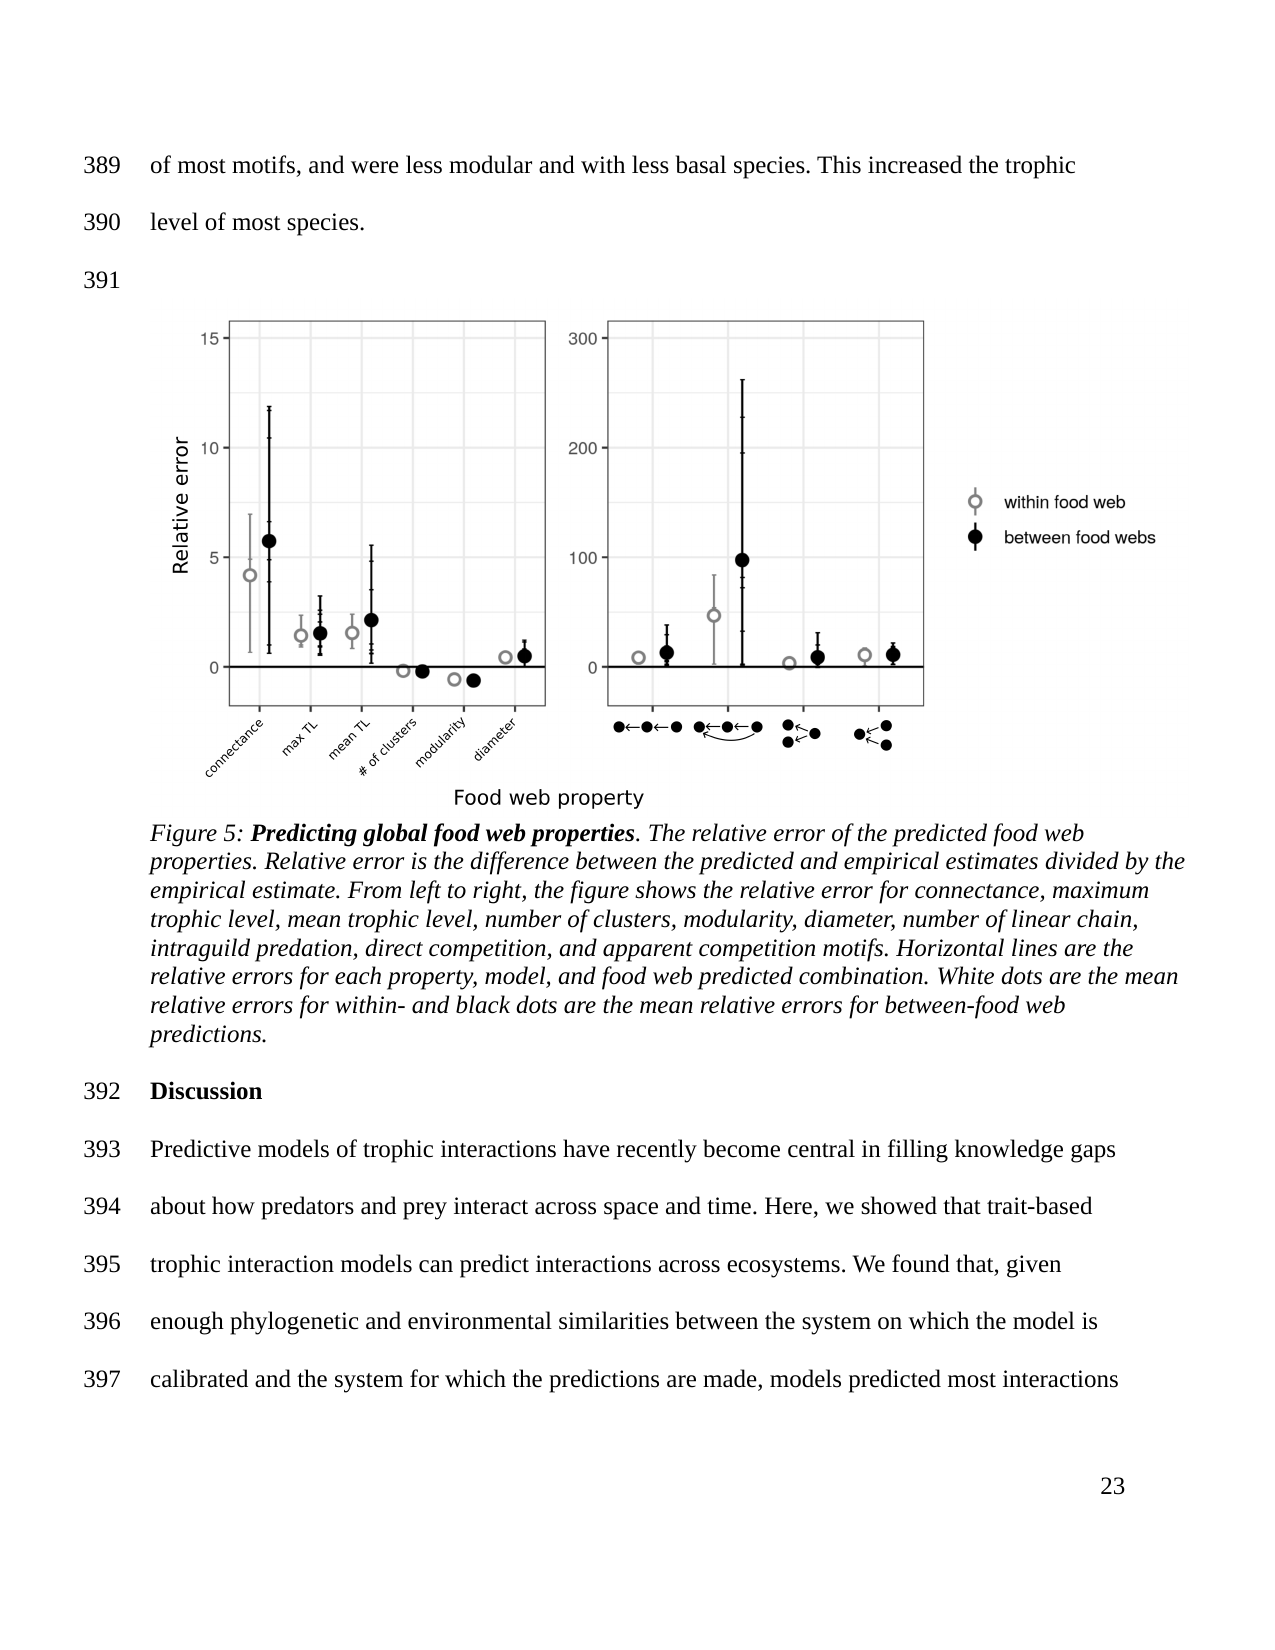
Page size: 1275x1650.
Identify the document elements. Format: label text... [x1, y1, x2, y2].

picture [150, 298, 1189, 818]
text Discussion [150, 1048, 1125, 1105]
text Predictive models of trophic interactions have recently become central in filling knowledge gaps about how predators and prey interact across space and time. Here, we showed that trait-based trophic interaction models can predict interactions across ecosystems. We found that, given enough phylogenetic and environmental similarities between the system on which the model is calibrated and the system for which the predictions are made, models predicted most interactions [150, 1134, 1125, 1393]
text Figure 5: Predicting global food web properties. The relative error of the predicted food web properties. Relative error is the difference between the predicted and empirical estimates divided by the empirical estimate. From left to right, the figure shows the relative error for connectance, maximum trophic level, mean trophic level, number of clusters, modularity, diameter, number of linear chain, intraguild predation, direct competition, and apparent competition motifs. Horizontal lines are the relative errors for each property, model, and food web predicted combination. White dots are the mean relative errors for within- and black dots are the mean relative errors for between-food web predictions. [150, 818, 1189, 1048]
text of most motifs, and were less modular and with less basal species. This increased the trophic level of most species. [150, 150, 1125, 236]
